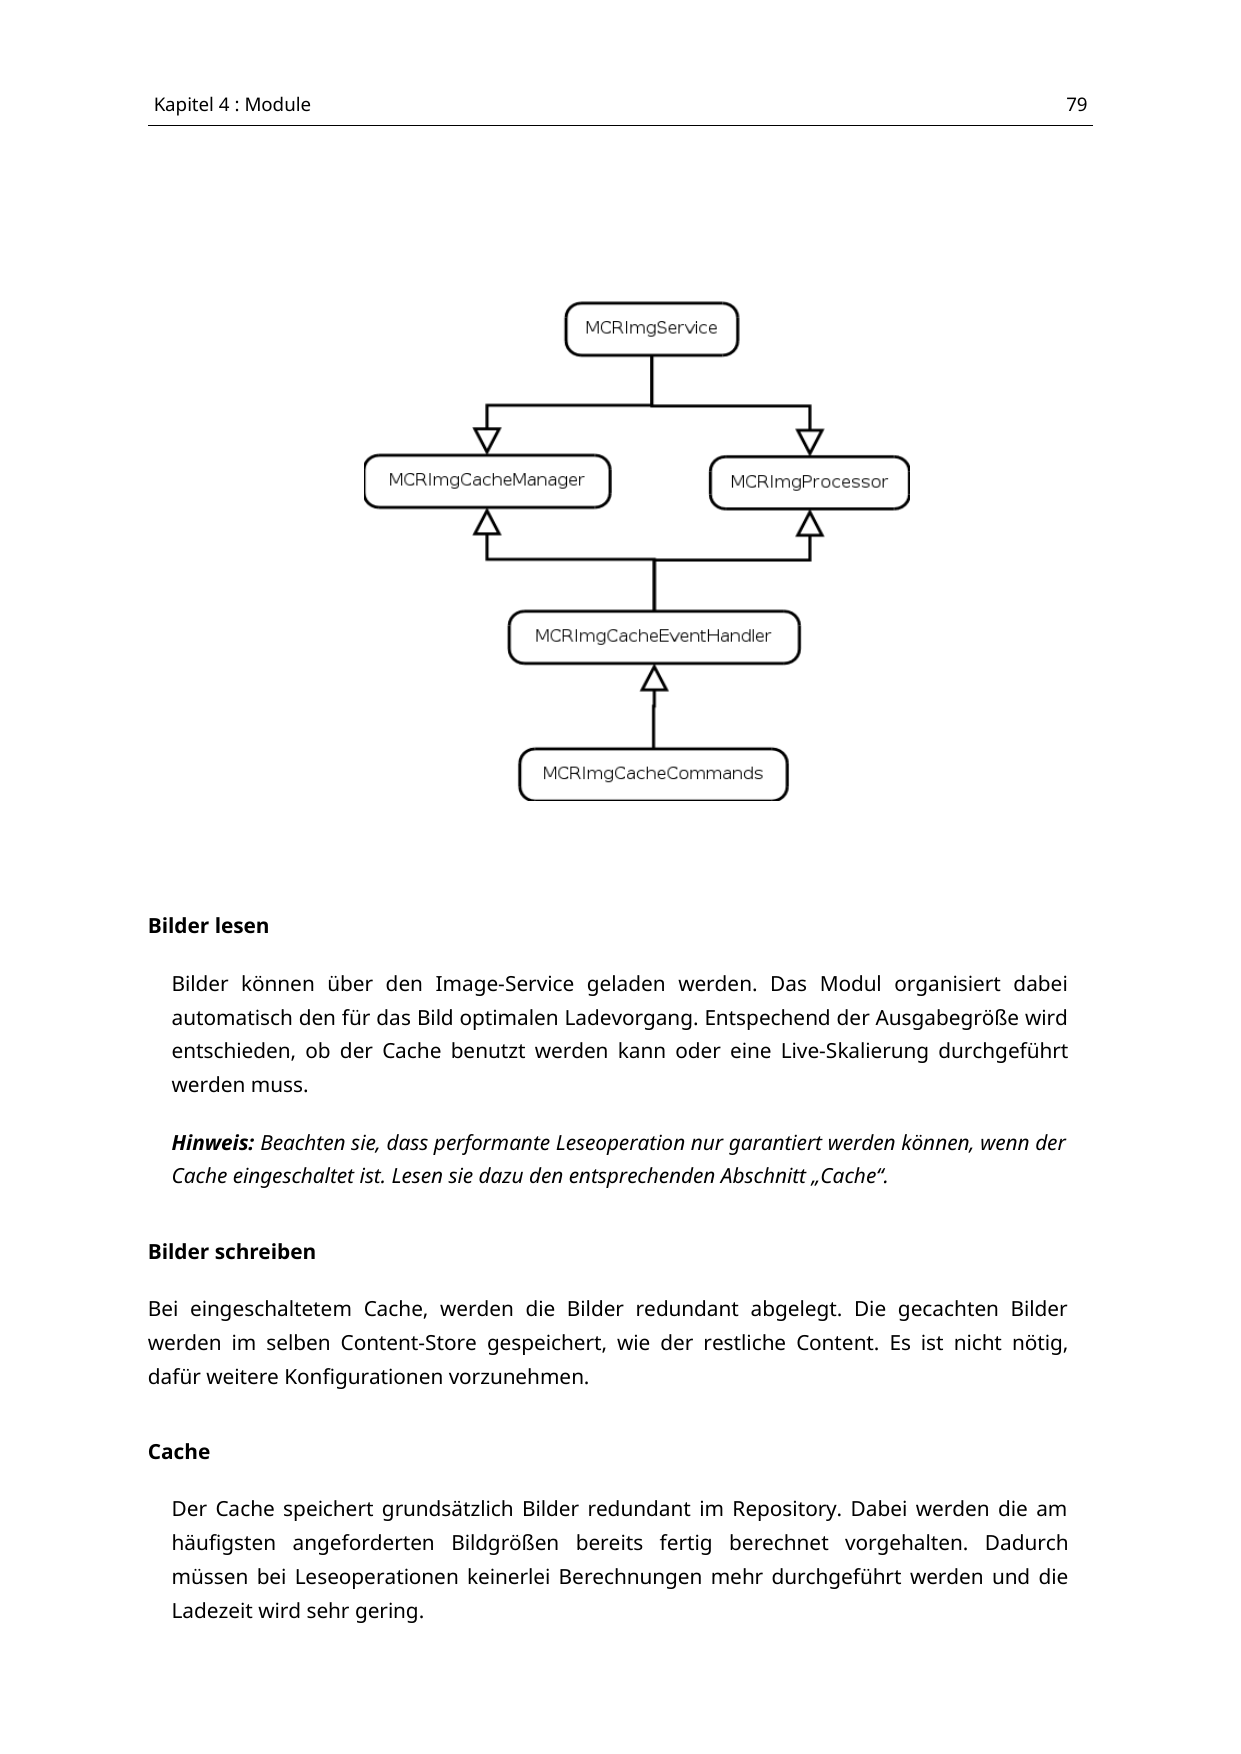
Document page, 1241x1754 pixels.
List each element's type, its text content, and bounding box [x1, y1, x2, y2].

subtitle Cache [148, 1437, 1092, 1465]
subtitle Bilder schreiben [148, 1237, 1092, 1265]
picture [364, 294, 910, 801]
text Hinweis: Beachten sie, dass performante Leseoperation nur garantiert werden können, wenn der Cache eingeschaltet ist. Lesen sie dazu den entsprechenden Abschnitt „Cache“. [171, 1128, 1069, 1190]
text Bei eingeschaltetem Cache, werden die Bilder redundant abgelegt. Die gecachten Bilder werden im selben Content-Store gespeichert, wie der restliche Content. Es ist nicht nötig, dafür weitere Konfigurationen vorzunehmen. [148, 1294, 1069, 1390]
text Der Cache speichert grundsätzlich Bilder redundant im Repository. Dabei werden die am häufigsten angeforderten Bildgrößen bereits fertig berechnet vorgehalten. Dadurch müssen bei Leseoperationen keinerlei Berechnungen mehr durchgeführt werden und die Ladezeit wird sehr gering. [171, 1494, 1069, 1624]
text Bilder können über den Image-Service geladen werden. Das Modul organisiert dabei automatisch den für das Bild optimalen Ladevorgang. Entspechend der Ausgabegröße wird entschieden, ob der Cache benutzt werden kann oder eine Live-Skalierung durchgeführt werden muss. [171, 969, 1069, 1099]
subtitle Bilder lesen [148, 911, 1092, 940]
